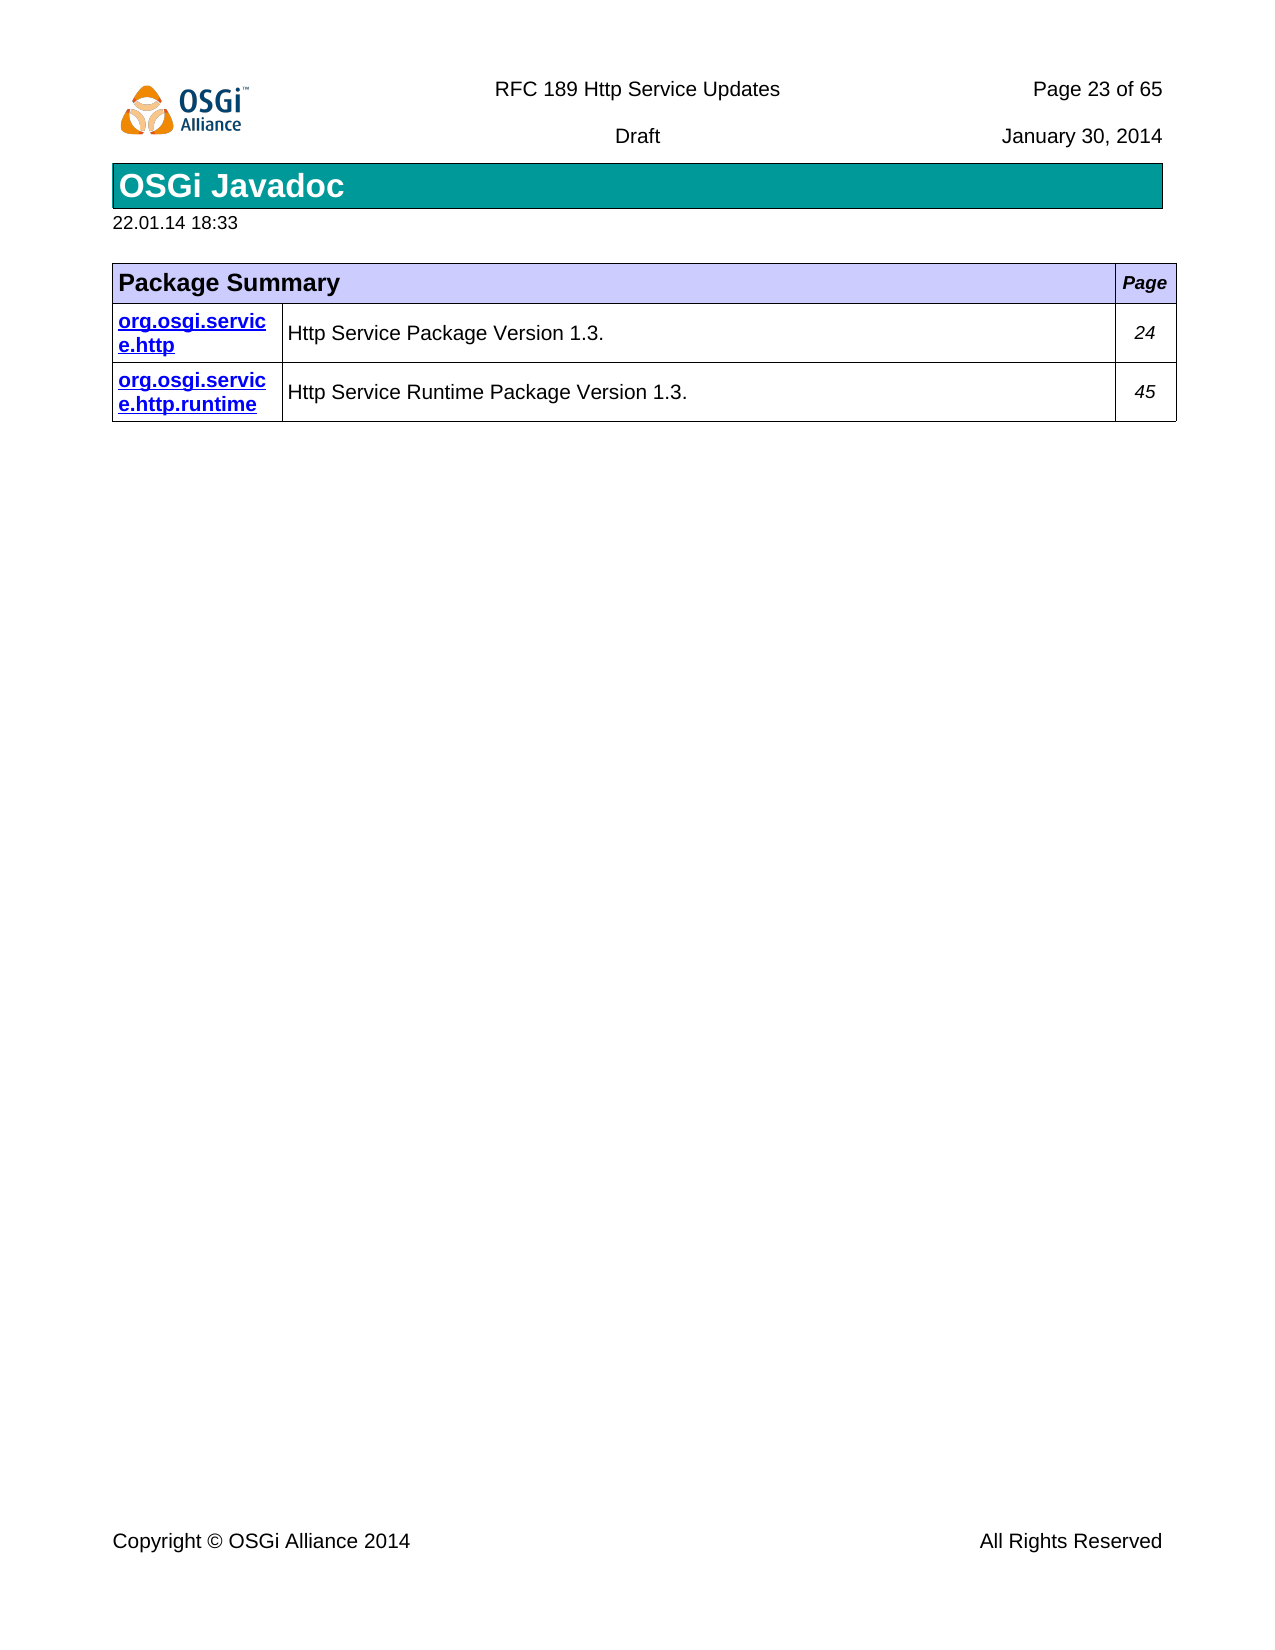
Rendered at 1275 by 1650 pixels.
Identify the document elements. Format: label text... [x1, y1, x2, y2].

picture [113, 78, 257, 142]
table_cell Http Service Runtime Package Version 1.3. [283, 363, 1115, 421]
table_cell org.osgi.service.http.runtime [113, 363, 282, 421]
subtitle OSGi Javadoc [114, 164, 1162, 208]
table_header Package Summary [113, 264, 1115, 303]
table_cell org.osgi.service.http [113, 304, 282, 362]
text 22.01.14 18:33 [112, 212, 1162, 233]
table_cell 24 [1116, 304, 1176, 362]
table_cell Http Service Package Version 1.3. [283, 304, 1115, 362]
table_header Page [1116, 264, 1176, 303]
table_cell 51 [1116, 363, 1176, 421]
